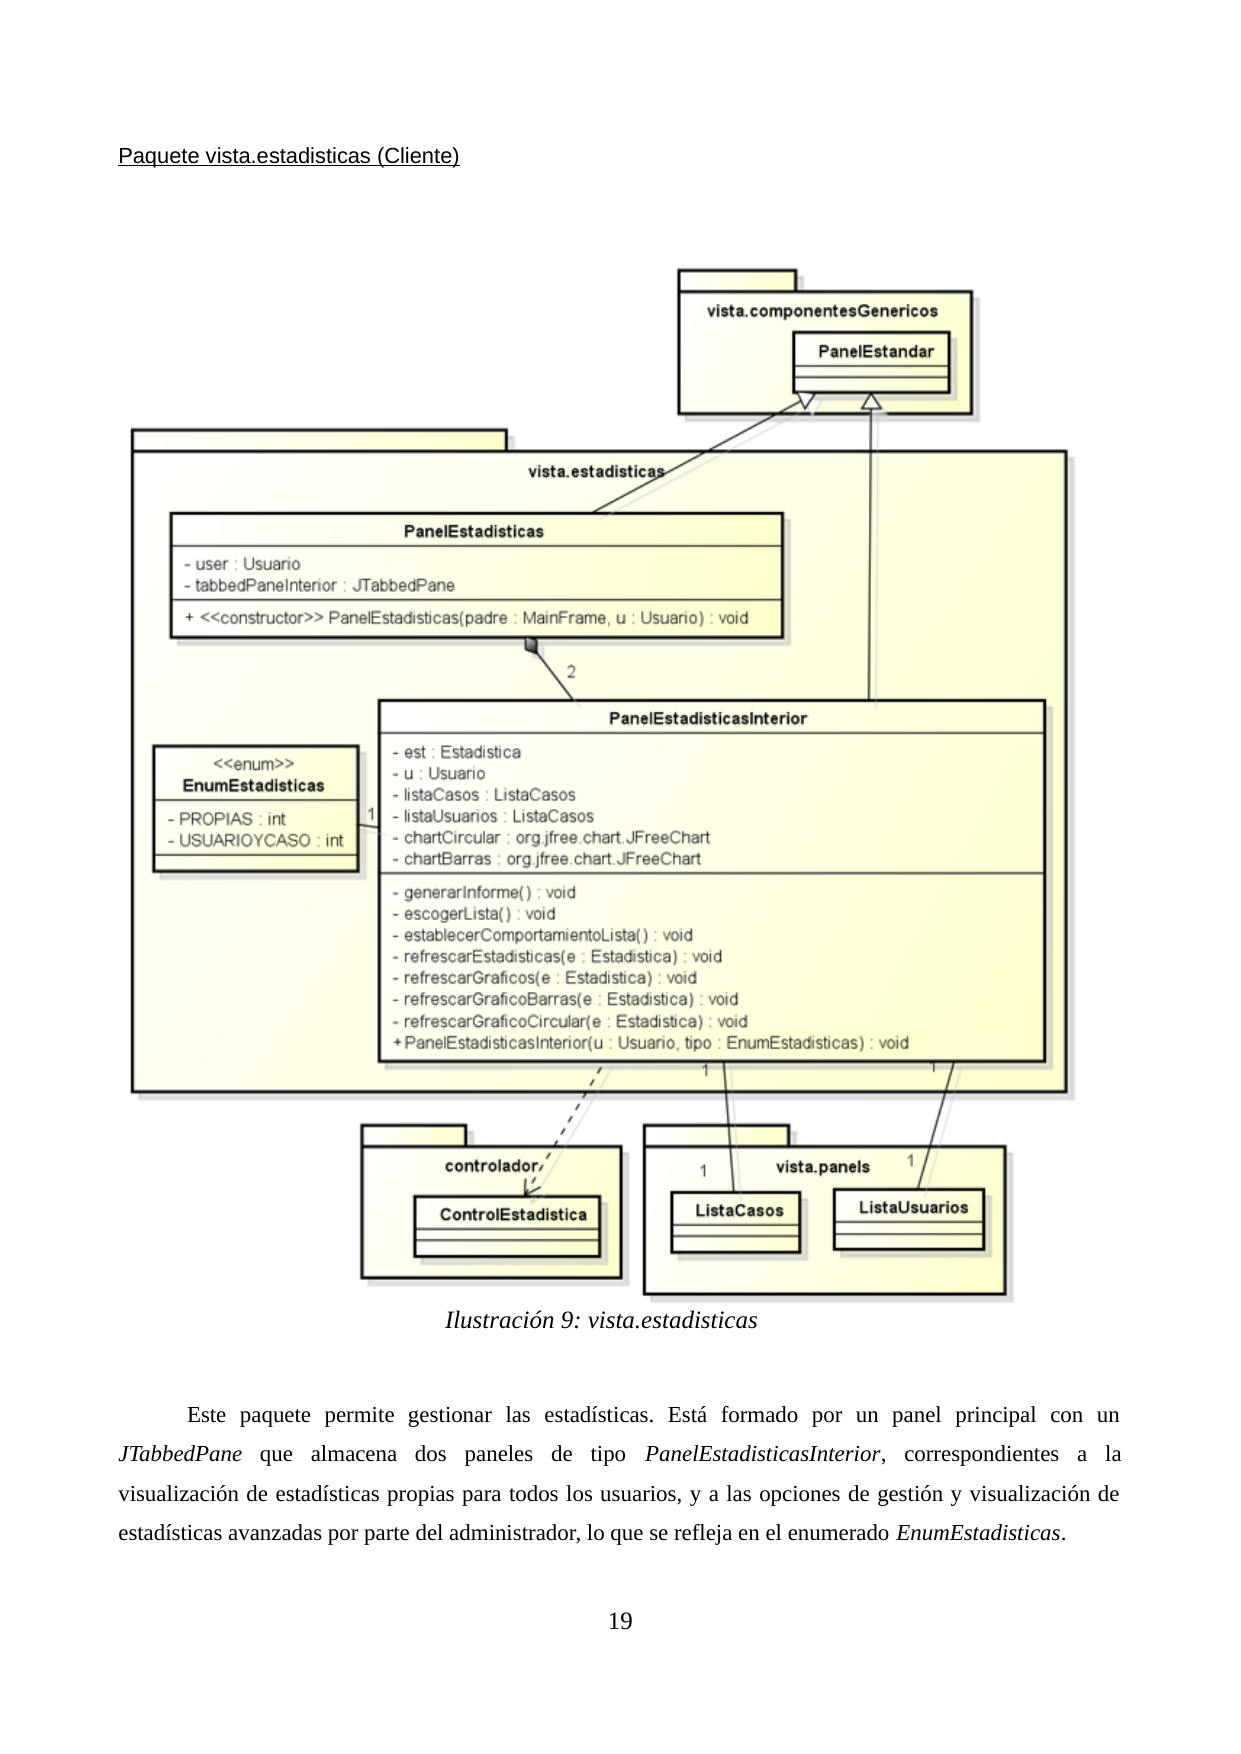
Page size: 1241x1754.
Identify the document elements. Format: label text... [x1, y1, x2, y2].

subtitle [118, 1334, 1087, 1388]
subtitle Paquete vista.estadisticas (Cliente) [118, 143, 1122, 168]
subtitle [118, 225, 1087, 237]
text Ilustración 9: vista.estadisticas [118, 1306, 1087, 1334]
text Este paquete permite gestionar las estadísticas. Está formado por un panel principal con un JTabbedPane que almacena dos paneles de tipo PanelEstadisticasInterior, correspondientes a la visualización de estadísticas propias para todos los usuarios, y a las opciones de gestión y visualización de estadísticas avanzadas por parte del administrador, lo que se refleja en el enumerado EnumEstadisticas. [118, 233, 1122, 1546]
picture [118, 261, 1087, 1306]
text [118, 237, 1087, 261]
